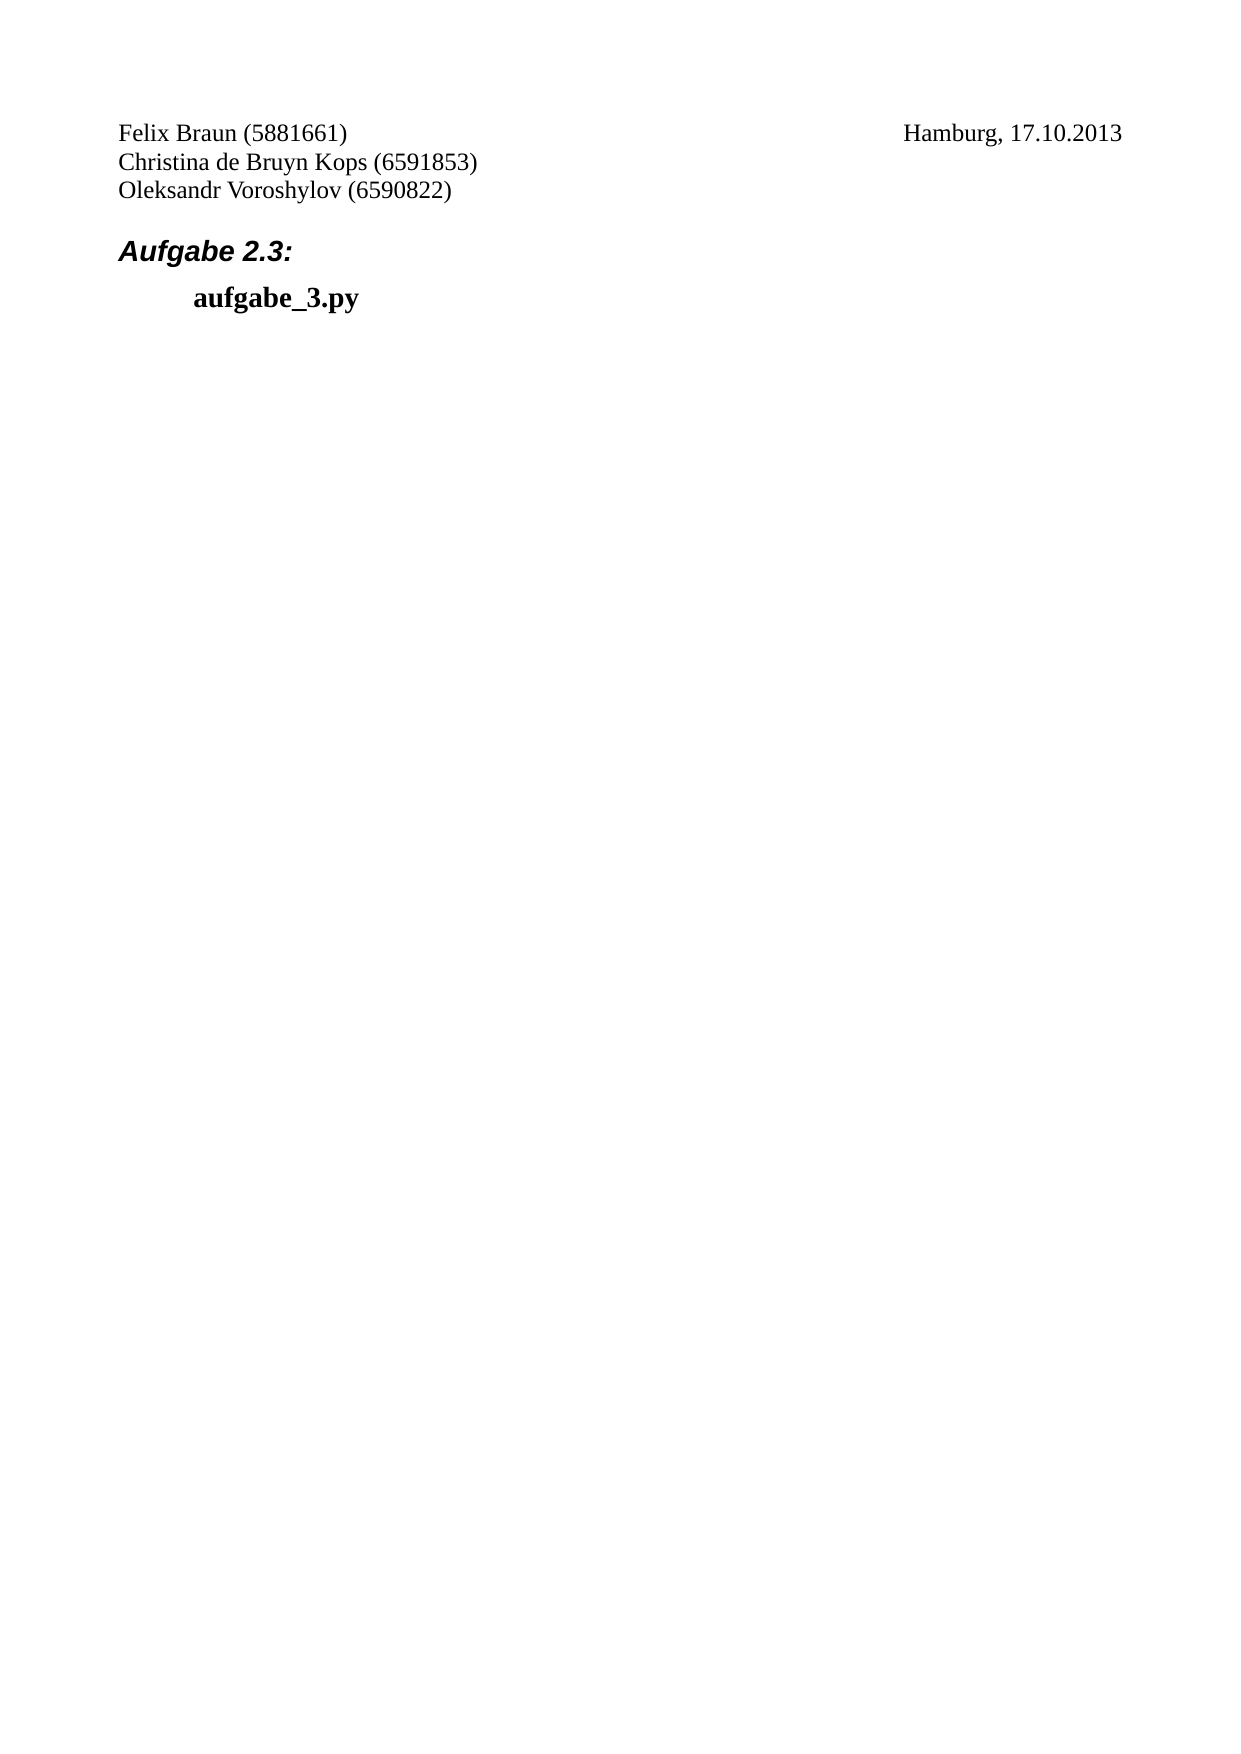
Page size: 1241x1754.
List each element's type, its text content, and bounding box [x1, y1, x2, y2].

subtitle Aufgabe 2.3: [118, 234, 1122, 267]
list aufgabe_3.py [156, 280, 1122, 313]
